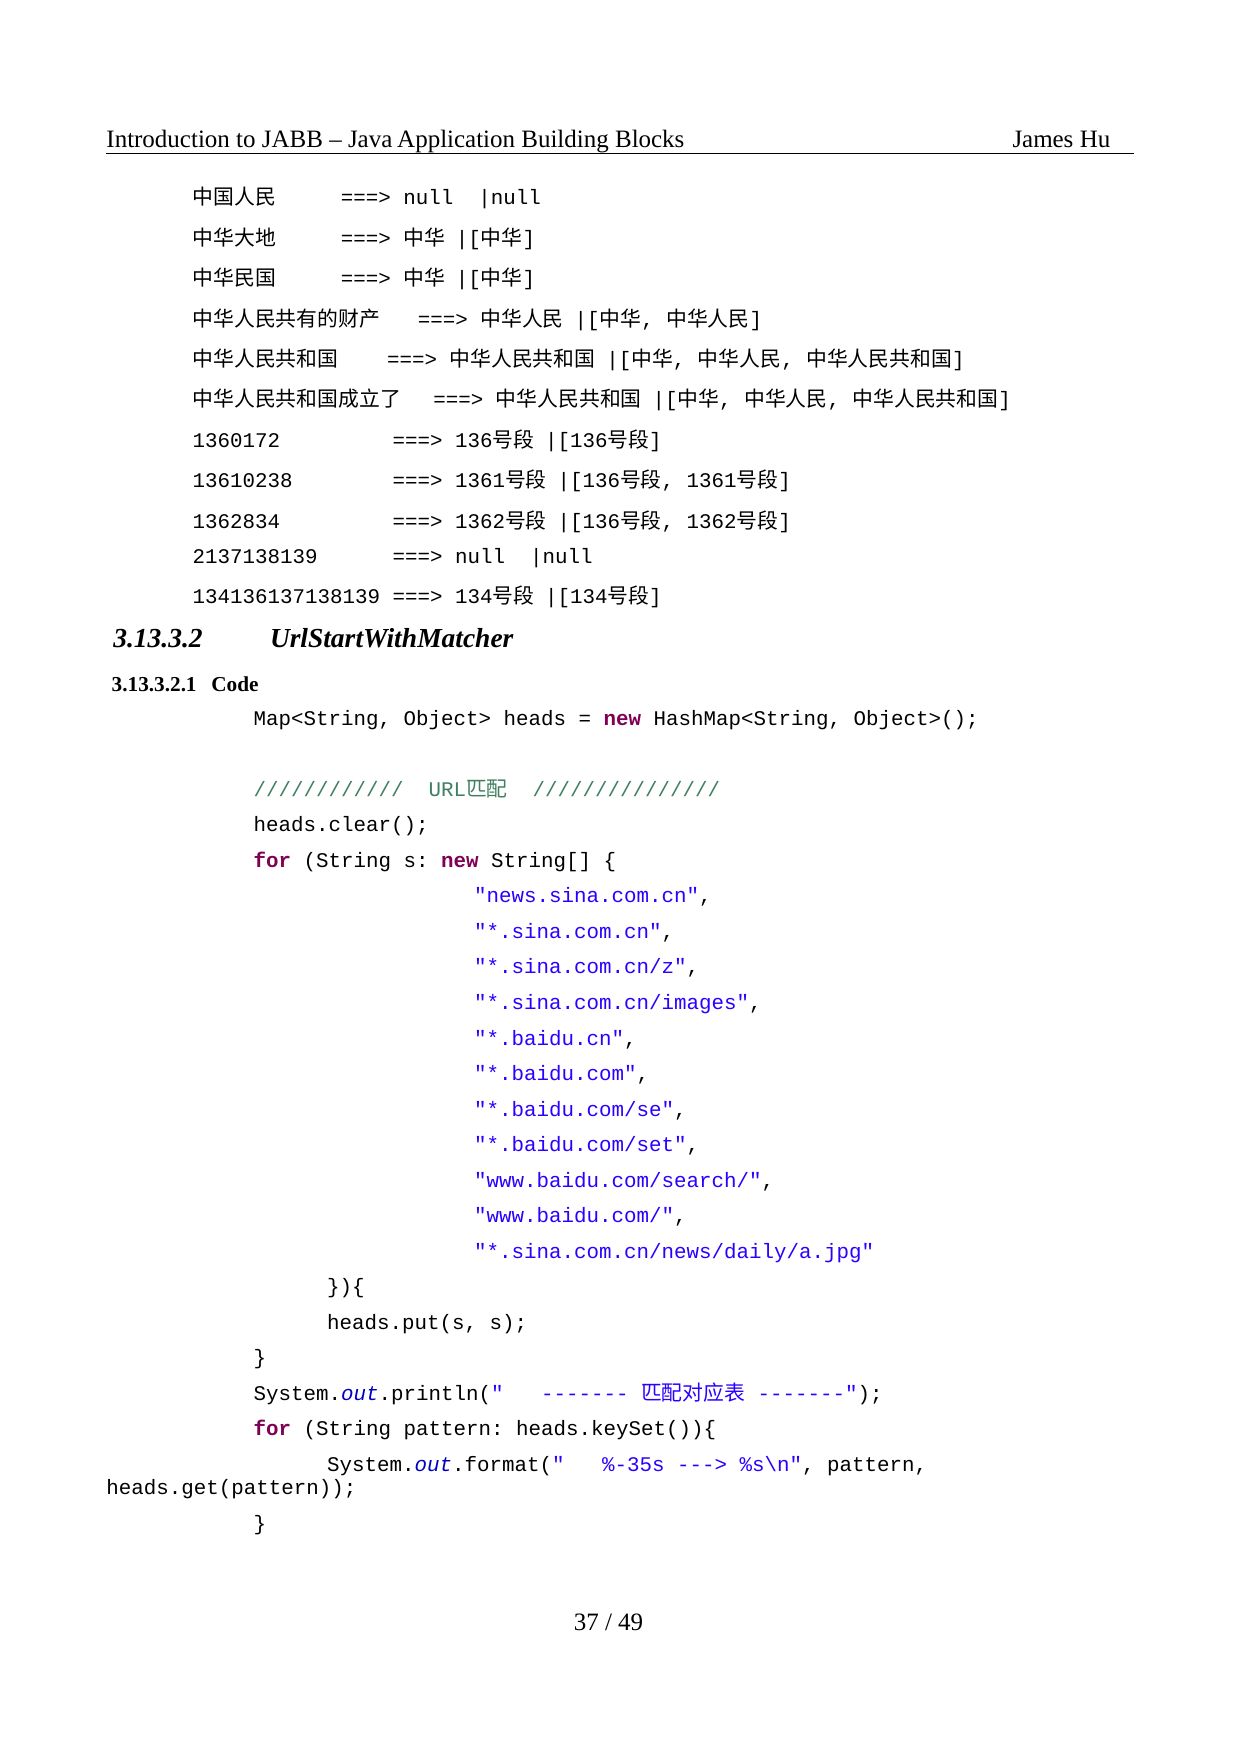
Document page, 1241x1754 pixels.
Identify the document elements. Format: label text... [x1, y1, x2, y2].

text 13610238 ===> 1361号段 |[136号段, 1361号段] [106, 465, 1134, 494]
text System.out.println(" ------- 匹配对应表 -------"); [106, 1383, 1134, 1406]
text 中华人民共有的财产 ===> 中华人民 |[中华, 中华人民] [106, 304, 1134, 332]
text 中华民国 ===> 中华 |[中华] [106, 263, 1134, 292]
text "*.sina.com.cn/images", [106, 992, 1134, 1016]
text 中国人民 ===> null |null [106, 182, 1134, 211]
text 中华人民共和国 ===> 中华人民共和国 |[中华, 中华人民, 中华人民共和国] [106, 344, 1134, 373]
text } [106, 1347, 1134, 1371]
text for (String s: new String[] { [106, 850, 1134, 873]
text "*.baidu.com", [106, 1063, 1134, 1087]
text "www.baidu.com/search/", [106, 1169, 1134, 1193]
text heads.clear(); [106, 814, 1134, 838]
subtitle UrlStartWithMatcher [106, 622, 1134, 654]
text "news.sina.com.cn", [106, 885, 1134, 909]
text "*.baidu.com/se", [106, 1098, 1134, 1122]
text heads.put(s, s); [106, 1312, 1134, 1335]
text for (String pattern: heads.keySet()){ [106, 1418, 1134, 1442]
text } [106, 1513, 1134, 1537]
text System.out.format(" %-35s ---> %s\n", pattern, heads.get(pattern)); [106, 1454, 1134, 1501]
text 2137138139 ===> null |null [106, 546, 1134, 570]
text //////////// URL匹配 /////////////// [106, 779, 1134, 802]
subtitle Code [106, 671, 1134, 696]
text }){ [106, 1276, 1134, 1300]
text 中华大地 ===> 中华 |[中华] [106, 223, 1134, 251]
text 134136137138139 ===> 134号段 |[134号段] [106, 582, 1134, 610]
text Map<String, Object> heads = new HashMap<String, Object>(); [106, 708, 1134, 731]
text "*.baidu.com/set", [106, 1134, 1134, 1158]
text "*.sina.com.cn", [106, 921, 1134, 944]
text "*.sina.com.cn/news/daily/a.jpg" [106, 1241, 1134, 1264]
text 中华人民共和国成立了 ===> 中华人民共和国 |[中华, 中华人民, 中华人民共和国] [106, 384, 1134, 413]
text "www.baidu.com/", [106, 1205, 1134, 1229]
text 1360172 ===> 136号段 |[136号段] [106, 425, 1134, 453]
text "*.baidu.cn", [106, 1027, 1134, 1051]
text 1362834 ===> 1362号段 |[136号段, 1362号段] [106, 506, 1134, 534]
text "*.sina.com.cn/z", [106, 956, 1134, 980]
